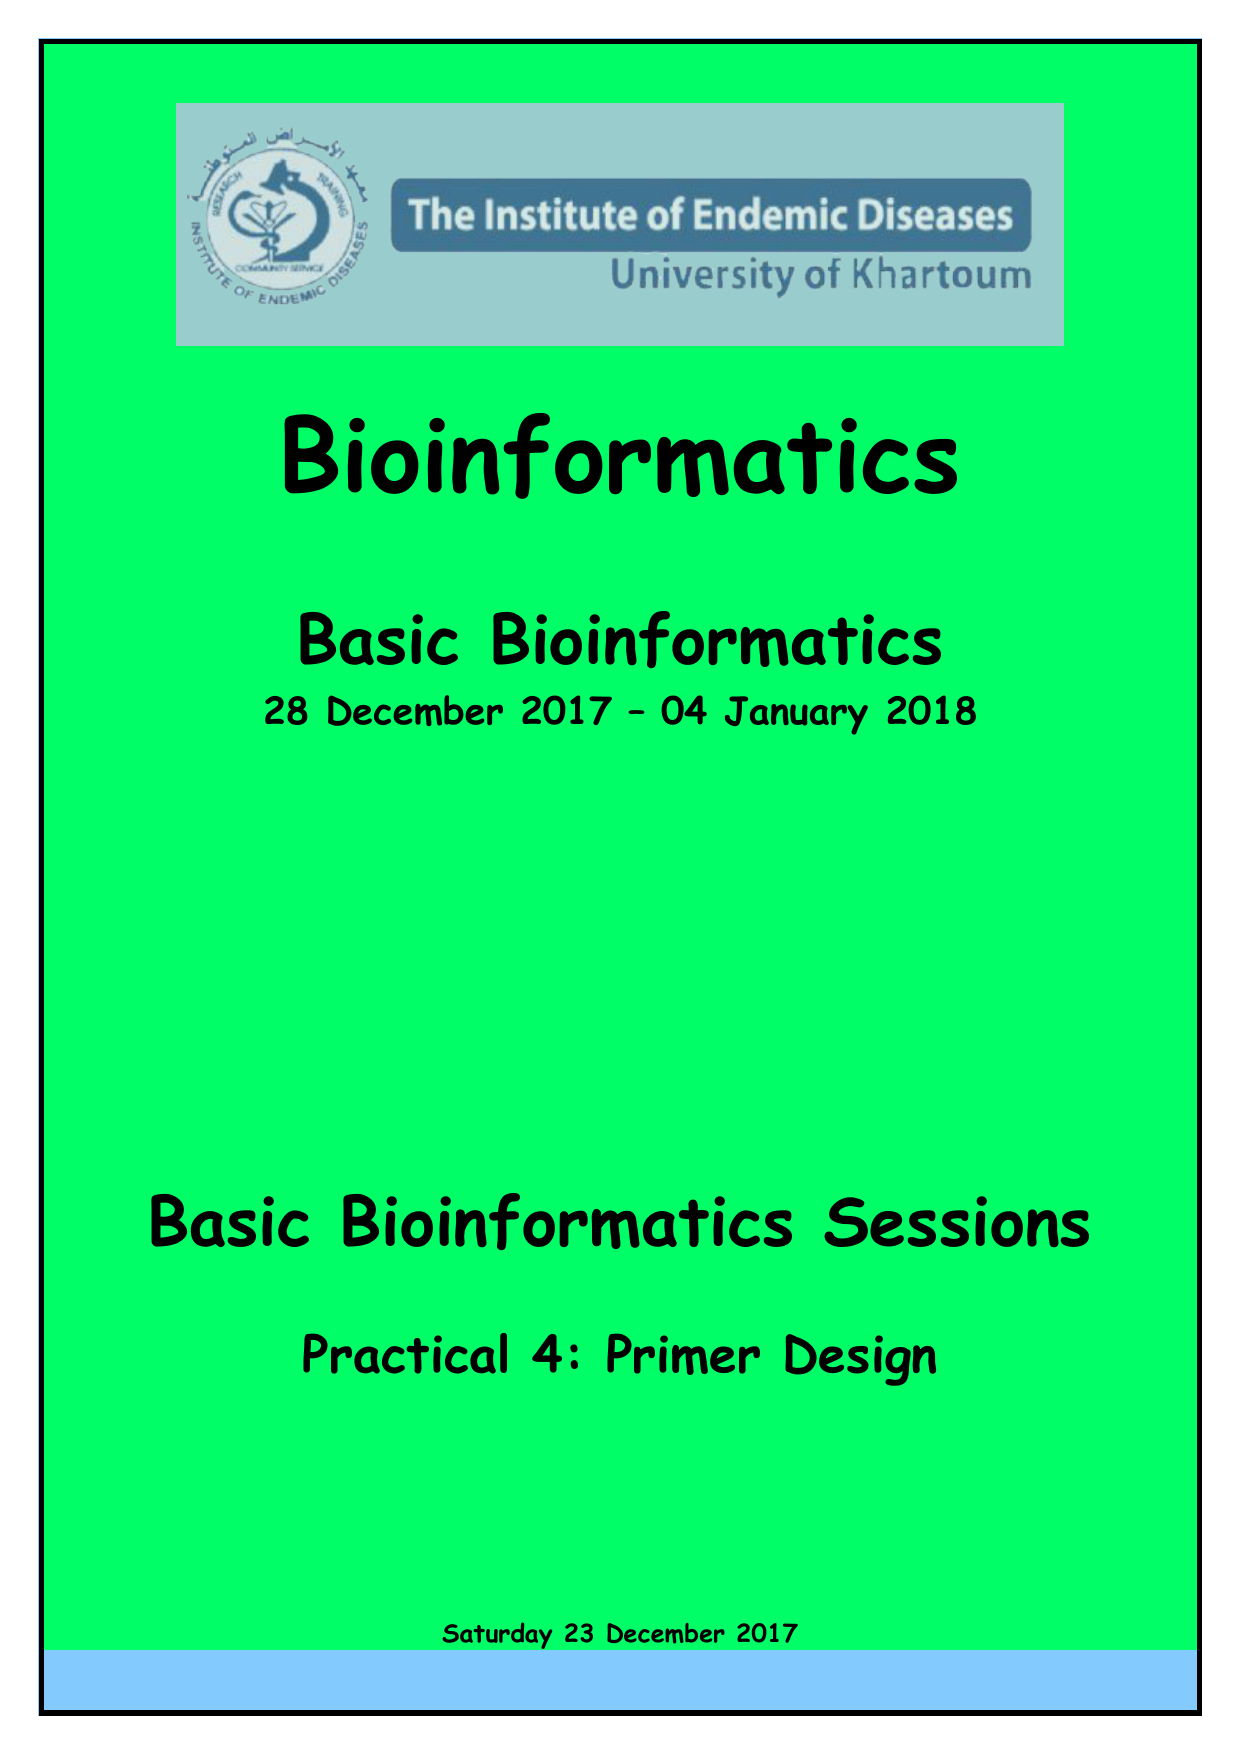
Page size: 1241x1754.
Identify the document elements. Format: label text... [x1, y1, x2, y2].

picture [176, 102, 1064, 347]
text Saturday 23 December 2017 [44, 1615, 1197, 1650]
text Basic Bioinformatics [44, 521, 1197, 683]
text Bioinformatics [44, 382, 1197, 521]
text 28 December 2017 – 04 January 2018 [44, 683, 1197, 736]
text Practical 4: Primer Design [44, 1318, 1197, 1387]
text Basic Bioinformatics Sessions [44, 1172, 1197, 1265]
